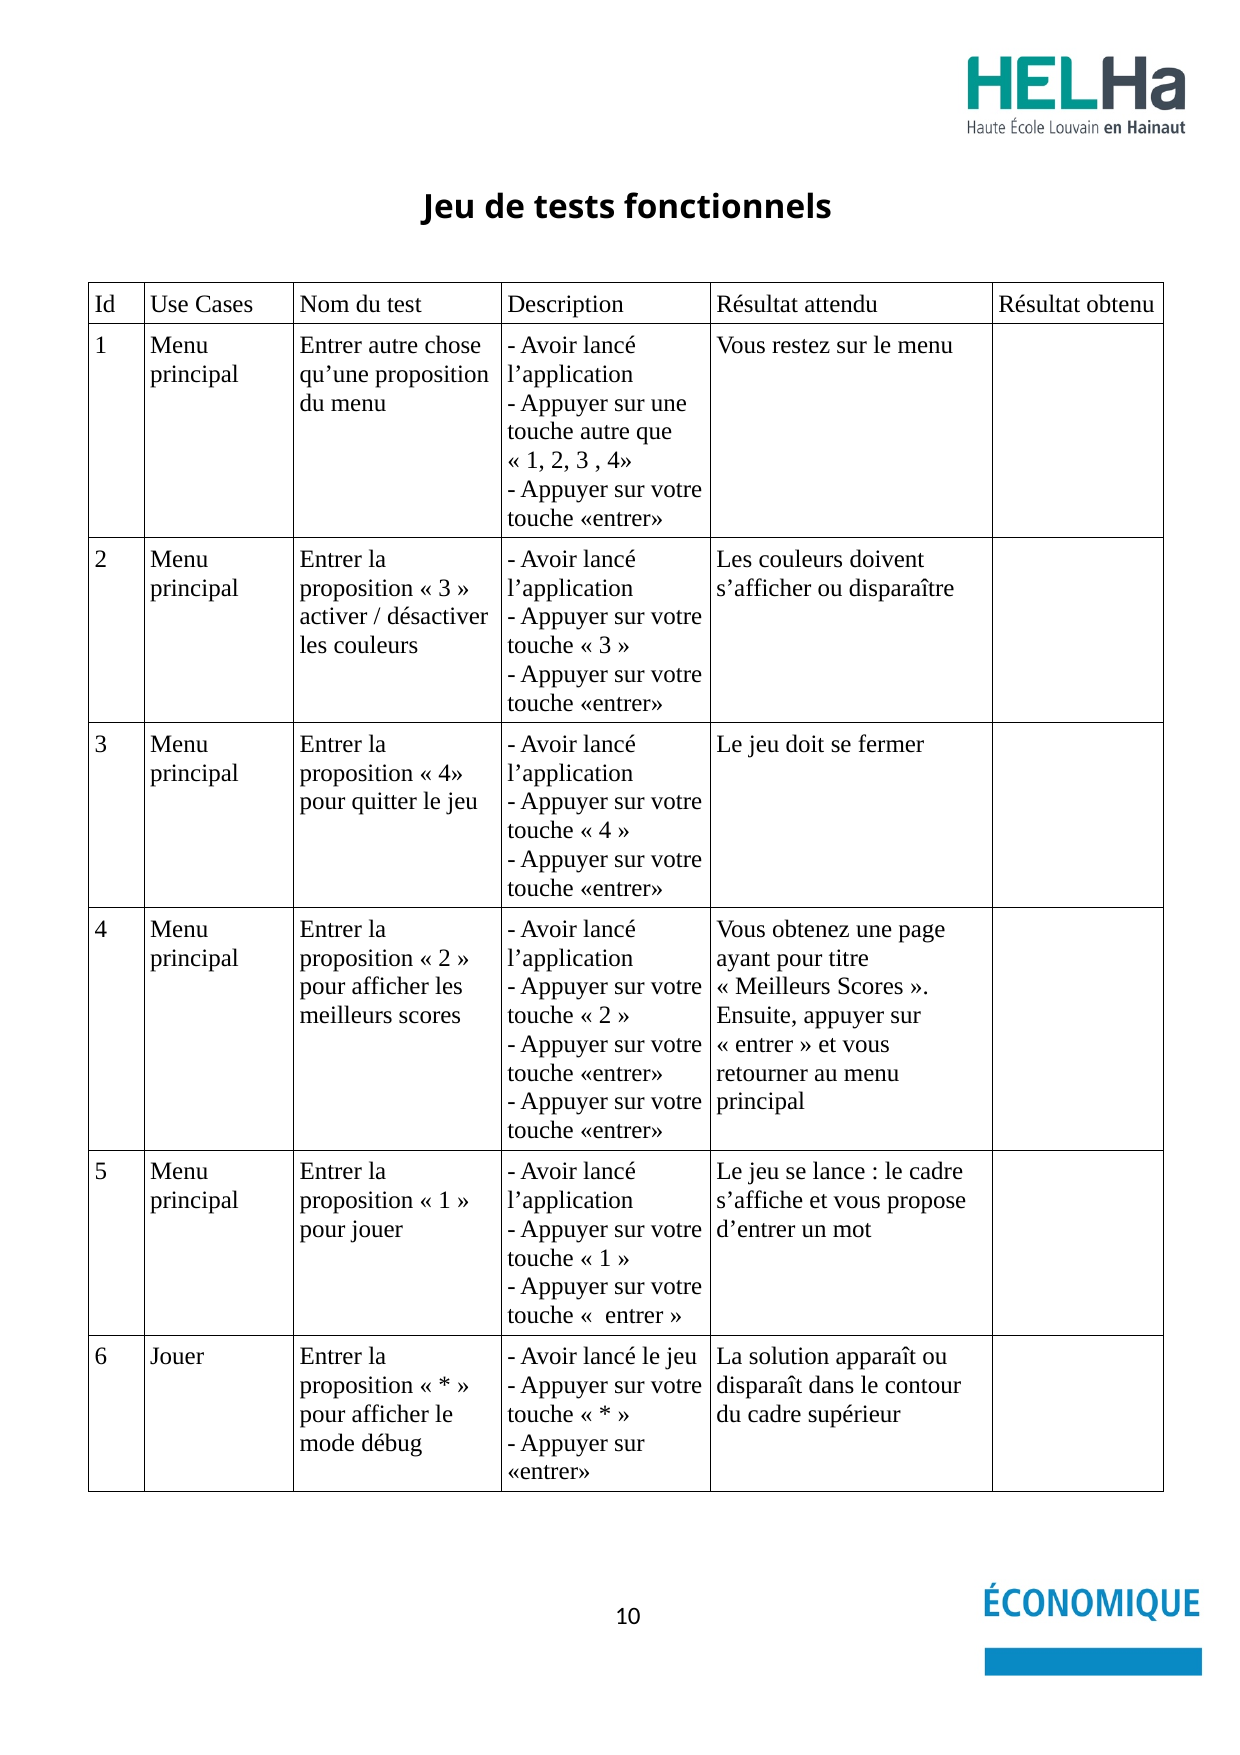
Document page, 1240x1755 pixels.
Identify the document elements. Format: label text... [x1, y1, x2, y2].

table_cell [993, 324, 1163, 537]
table_cell 5 [89, 1151, 144, 1334]
table_cell Jouer [145, 1336, 293, 1491]
table_cell Entrer la proposition « 1 » pour jouer [294, 1151, 501, 1334]
table_cell Le jeu doit se fermer [711, 723, 992, 907]
table_cell Le jeu se lance : le cadre s’affiche et vous propose d’entrer un mot [711, 1151, 992, 1334]
table_cell Les couleurs doivent s’afficher ou disparaître [711, 538, 992, 722]
table_cell - Avoir lancé l’application - Appuyer sur une touche autre que « 1, 2, 3 , 4» - Appuyer sur votre touche «entrer» [502, 324, 710, 537]
table_cell Menu principal [145, 324, 293, 537]
table_cell 2 [89, 538, 144, 722]
table_cell Entrer la proposition « 2 » pour afficher les meilleurs scores [294, 908, 501, 1149]
table_cell Menu principal [145, 723, 293, 907]
table_header Use Cases [145, 283, 293, 323]
table_cell Entrer autre chose qu’une proposition du menu [294, 324, 501, 537]
table_cell Menu principal [145, 1151, 293, 1334]
table_cell [993, 723, 1163, 907]
table_header Id [89, 283, 144, 323]
table_cell 3 [89, 723, 144, 907]
table_cell Entrer la proposition « 4» pour quitter le jeu [294, 723, 501, 907]
table_cell 6 [89, 1336, 144, 1491]
table_cell 1 [89, 324, 144, 537]
table_cell [993, 908, 1163, 1149]
table_cell Menu principal [145, 538, 293, 722]
table_cell [993, 538, 1163, 722]
table_cell - Avoir lancé l’application - Appuyer sur votre touche « 1 » - Appuyer sur votre touche « entrer » [502, 1151, 710, 1334]
table_cell - Avoir lancé l’application - Appuyer sur votre touche « 4 » - Appuyer sur votre touche «entrer» [502, 723, 710, 907]
table_cell Vous restez sur le menu [711, 324, 992, 537]
table_cell La solution apparaît ou disparaît dans le contour du cadre supérieur [711, 1336, 992, 1491]
table_cell - Avoir lancé l’application - Appuyer sur votre touche « 2 » - Appuyer sur votre touche «entrer» - Appuyer sur votre touche «entrer» [502, 908, 710, 1149]
table_header Description [502, 283, 710, 323]
table_cell - Avoir lancé le jeu - Appuyer sur votre touche « * » - Appuyer sur «entrer» [502, 1336, 710, 1491]
table_cell 4 [89, 908, 144, 1149]
table_cell [993, 1336, 1163, 1491]
subtitle Jeu de tests fonctionnels [88, 183, 1166, 228]
picture [946, 37, 1203, 153]
table_cell - Avoir lancé l’application - Appuyer sur votre touche « 3 » - Appuyer sur votre touche «entrer» [502, 538, 710, 722]
table_header Nom du test [294, 283, 501, 323]
table_cell Menu principal [145, 908, 293, 1149]
table_cell Entrer la proposition « * » pour afficher le mode débug [294, 1336, 501, 1491]
table_header Résultat attendu [711, 283, 992, 323]
picture [963, 1579, 1221, 1695]
table_cell Vous obtenez une page ayant pour titre « Meilleurs Scores ». Ensuite, appuyer sur « entrer » et vous retourner au menu principal [711, 908, 992, 1149]
table_cell Entrer la proposition « 3 » activer / désactiver les couleurs [294, 538, 501, 722]
table_header Résultat obtenu [993, 283, 1163, 323]
table_cell [993, 1151, 1163, 1334]
